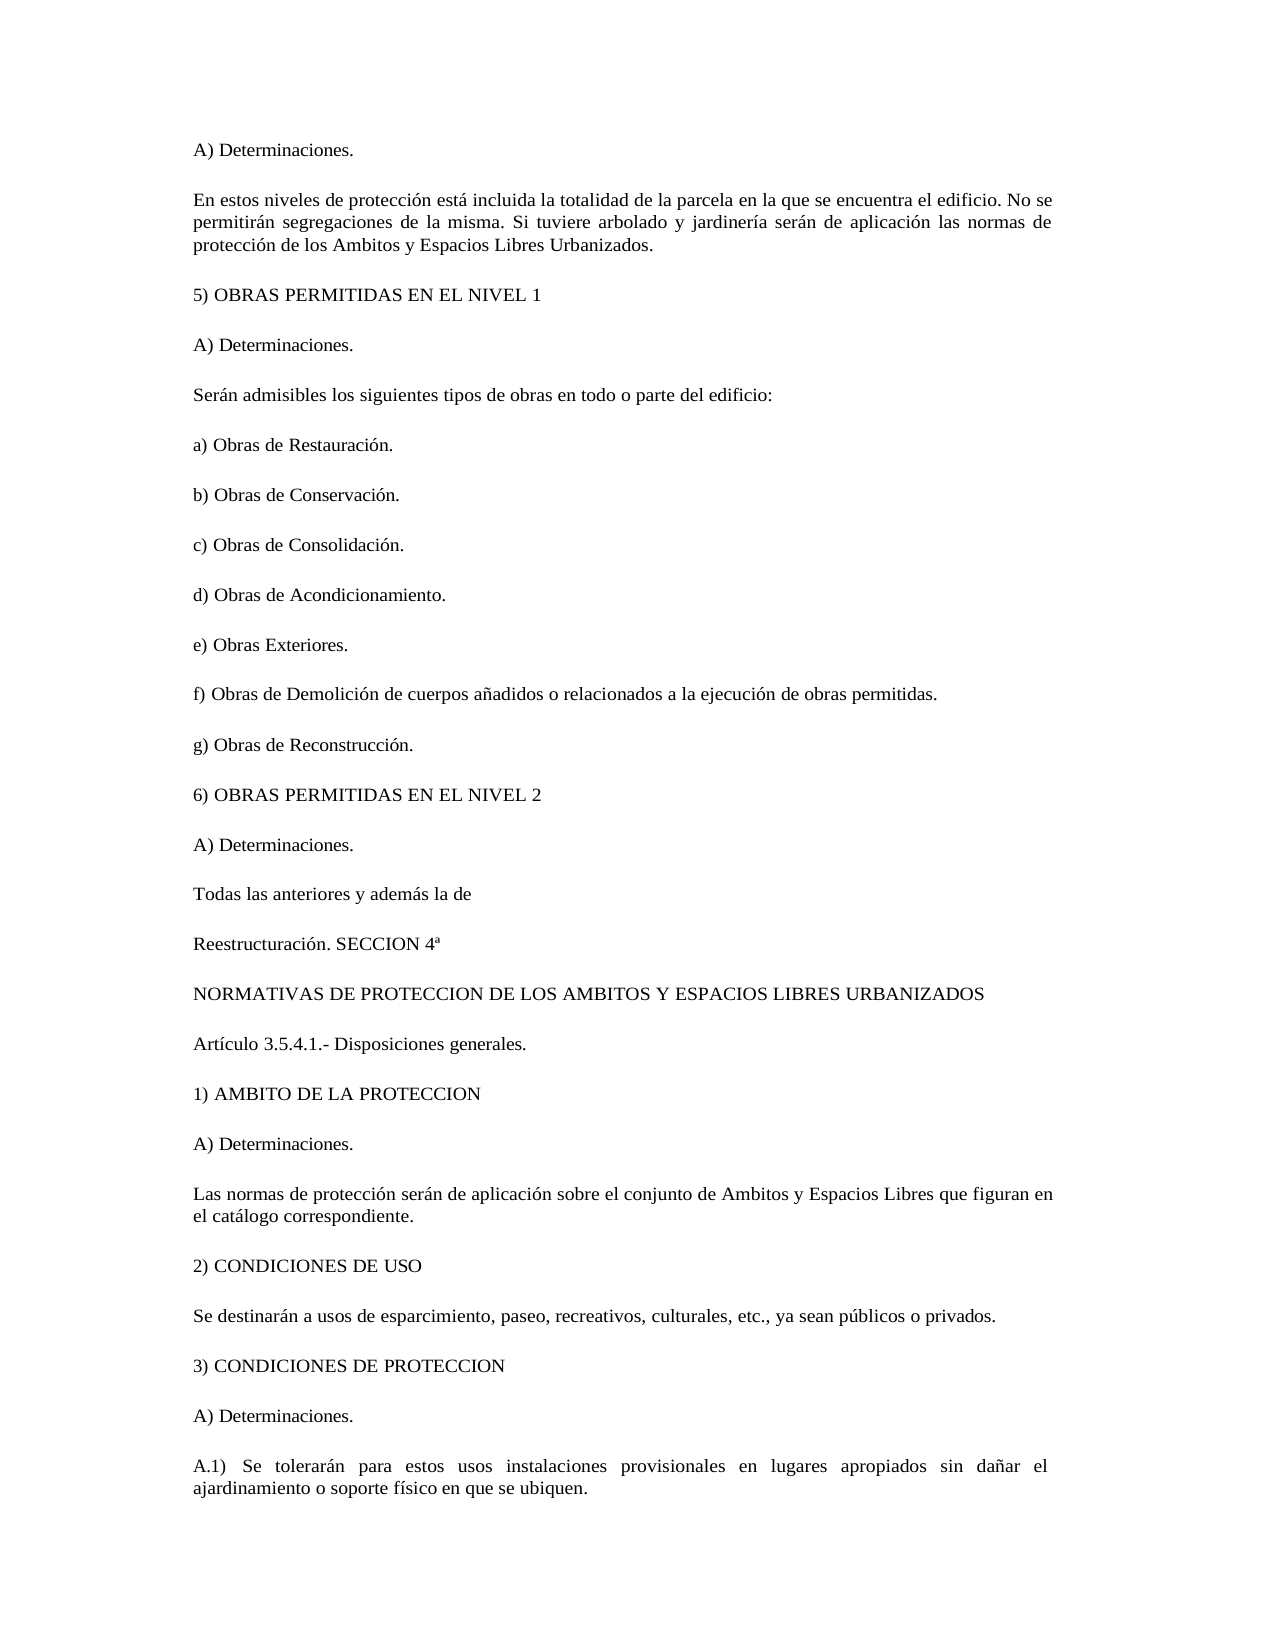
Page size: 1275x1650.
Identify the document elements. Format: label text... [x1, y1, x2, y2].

list CONDICIONES DE USO [193, 1255, 1096, 1277]
list Determinaciones. [193, 1405, 1096, 1426]
text Se destinarán a usos de esparcimiento, paseo, recreativos, culturales, etc., ya sean públicos o privados. [193, 1305, 1096, 1326]
list Obras de Reconstrucción. [193, 733, 1096, 755]
list Obras de Restauración. [193, 433, 1096, 455]
list Obras de Conservación. [193, 483, 1096, 505]
list Se tolerarán para estos usos instalaciones provisionales en lugares apropiados sin dañar el ajardinamiento o soporte físico en que se ubiquen. [193, 1455, 1053, 1499]
text Artículo 3.5.4.1.- Disposiciones generales. [193, 1033, 1096, 1054]
text Las normas de protección serán de aplicación sobre el conjunto de Ambitos y Espacios Libres que figuran en el catálogo correspondiente. [193, 1183, 1053, 1227]
text Serán admisibles los siguientes tipos de obras en todo o parte del edificio: [193, 383, 1096, 405]
list OBRAS PERMITIDAS EN EL NIVEL 2 [193, 783, 1096, 805]
list Determinaciones. [193, 1133, 1096, 1154]
text NORMATIVAS DE PROTECCION DE LOS AMBITOS Y ESPACIOS LIBRES URBANIZADOS [193, 983, 1096, 1004]
list OBRAS PERMITIDAS EN EL NIVEL 1 [193, 283, 1096, 305]
list AMBITO DE LA PROTECCION [193, 1083, 1096, 1104]
text En estos niveles de protección está incluida la totalidad de la parcela en la que se encuentra el edificio. No se permitirán segregaciones de la misma. Si tuviere arbolado y jardinería serán de aplicación las normas de protección de los Ambitos y Espacios Libres Urbanizados. [193, 188, 1053, 255]
list CONDICIONES DE PROTECCION [193, 1355, 1096, 1377]
text A) Determinaciones. [193, 833, 1096, 855]
list Obras de Acondicionamiento. [193, 583, 1096, 605]
list Obras de Demolición de cuerpos añadidos o relacionados a la ejecución de obras permitidas. [193, 683, 1096, 705]
text Todas las anteriores y además la de Reestructuración. SECCION 4ª [193, 883, 614, 955]
list Obras Exteriores. [193, 633, 1096, 655]
list Obras de Consolidación. [193, 533, 1096, 555]
text A) Determinaciones. [193, 139, 1096, 160]
list Determinaciones. [193, 333, 1096, 355]
